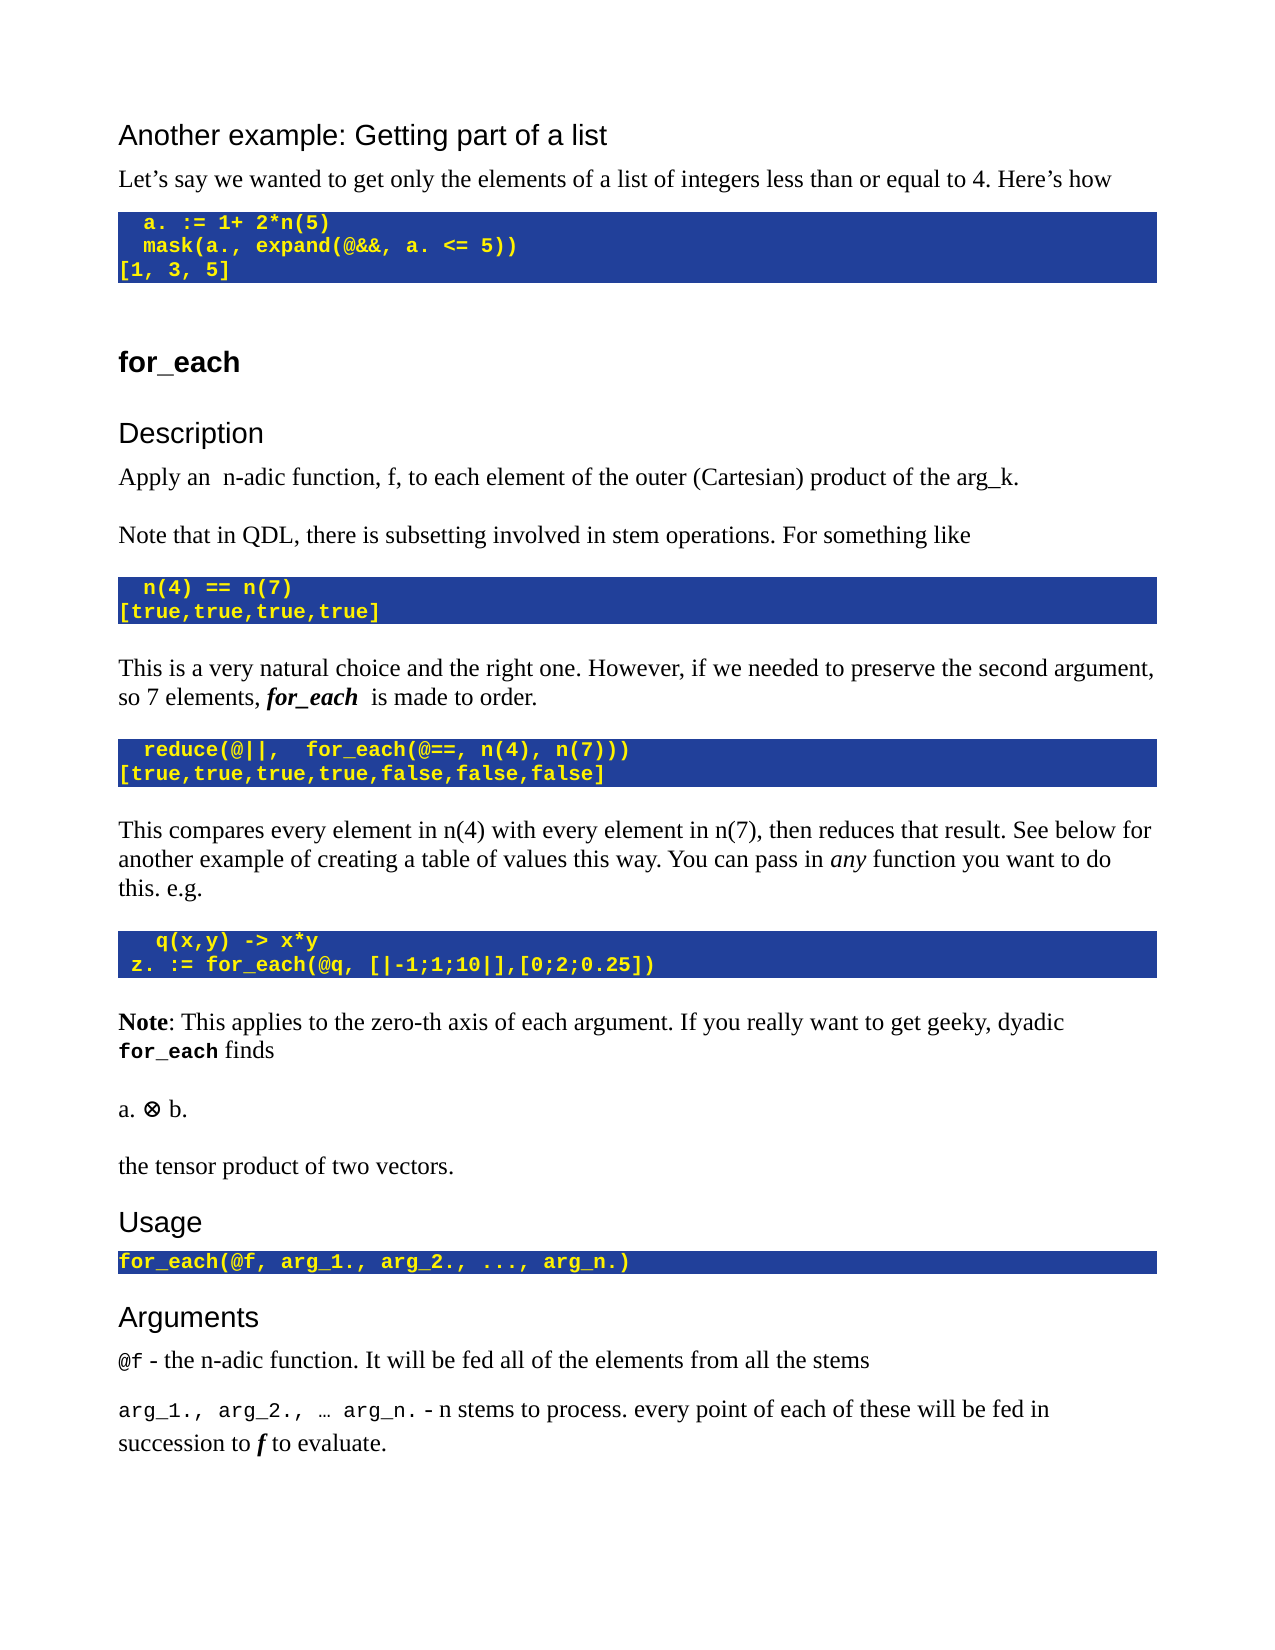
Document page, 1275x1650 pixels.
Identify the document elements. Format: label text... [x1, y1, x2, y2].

subtitle Arguments [118, 1299, 1157, 1333]
text reduce(@||, for_each(@==, n(4), n(7))) [118, 739, 1157, 763]
text arg_1., arg_2., … arg_n. - n stems to process. every point of each of these will be fed in succession to f to evaluate. [118, 1394, 1157, 1457]
text the tensor product of two vectors. [118, 1151, 1157, 1180]
text [true,true,true,true] [118, 601, 1157, 624]
text @f - the n-adic function. It will be fed all of the elements from all the stems [118, 1346, 1157, 1375]
subtitle for_each [118, 345, 1157, 379]
text mask(a., expand(@&&, a. <= 5)) [118, 235, 1157, 259]
text Note that in QDL, there is subsetting involved in stem operations. For something like [118, 520, 1157, 548]
text [1, 3, 5] [118, 259, 1157, 283]
text This compares every element in n(4) with every element in n(7), then reduces that result. See below for another example of creating a table of values this way. You can pass in any function you want to do this. e.g. [118, 816, 1157, 902]
text This is a very natural choice and the right one. However, if we needed to preserve the second argument, so 7 elements, for_each is made to order. [118, 653, 1157, 711]
text n(4) == n(7) [118, 577, 1157, 601]
text a. ⊗ b. [118, 1094, 1157, 1122]
text a. := 1+ 2*n(5) [118, 212, 1157, 235]
subtitle Usage [118, 1205, 1157, 1238]
text Let’s say we wanted to get only the elements of a list of integers less than or equal to 4. Here’s how [118, 164, 1157, 193]
text q(x,y) -> x*y z. := for_each(@q, [|-1;1;10|],[0;2;0.25]) [118, 931, 1157, 978]
text [true,true,true,true,false,false,false] [118, 763, 1157, 787]
subtitle Another example: Getting part of a list [118, 118, 1157, 152]
text for_each(@f, arg_1., arg_2., ..., arg_n.) [118, 1251, 1157, 1274]
text Apply an n-adic function, f, to each element of the outer (Cartesian) product of the arg_k. [118, 462, 1157, 491]
subtitle Description [118, 416, 1157, 450]
text Note: This applies to the zero-th axis of each argument. If you really want to get geeky, dyadic for_each finds [118, 1007, 1157, 1065]
